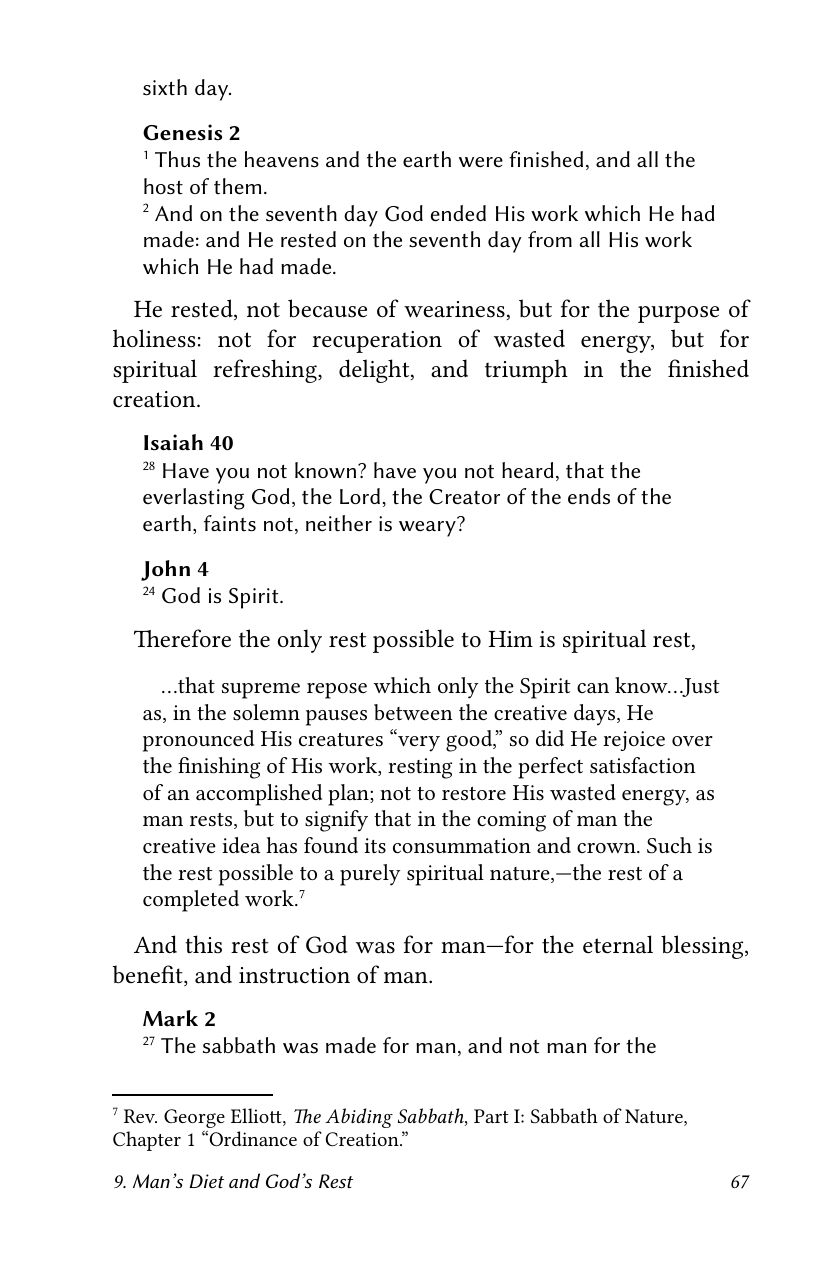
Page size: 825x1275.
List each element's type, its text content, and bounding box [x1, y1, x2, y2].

text He rested, not because of weariness, but for the purpose of holiness: not for recuperation of wasted energy, but for spiritual refreshing, delight, and triumph in the finished creation. [112, 296, 750, 414]
text 27 The sabbath was made for man, and not man for the [142, 1033, 720, 1059]
text Rev. George Elliott, The Abiding Sabbath, Part I: Sabbath of Nature, Chapter 1 “Ordinance of Creation.” [112, 1104, 750, 1152]
text Genesis 2 [142, 119, 750, 146]
text 1 Thus the heavens and the earth were finished, and all the host of them. [142, 147, 720, 200]
text John 4 [142, 556, 750, 582]
text Mark 2 [142, 1006, 750, 1032]
text 24 God is Spirit. [142, 583, 720, 609]
text 28 Have you not known? have you not heard, that the everlasting God, the Lord, the Creator of the ends of the earth, faints not, neither is weary? [142, 458, 720, 537]
text Therefore the only rest possible to Him is spiritual rest, [112, 625, 750, 653]
text Isaiah 40 [142, 430, 750, 456]
text ...that supreme repose which only the Spirit can know...Just as, in the solemn pauses between the creative days, He pronounced His creatures “very good,” so did He rejoice over the finishing of His work, resting in the perfect satisfaction of an accomplished plan; not to restore His wasted energy, as man rests, but to signify that in the coming of man the creative idea has found its consummation and crown. Such is the rest possible to a purely spiritual nature,—the rest of a completed work. [142, 673, 720, 912]
text 2 And on the seventh day God ended His work which He had made: and He rested on the seventh day from all His work which He had made. [142, 201, 720, 280]
text sixth day. [142, 75, 720, 101]
text And this rest of God was for man—for the eternal blessing, benefit, and instruction of man. [112, 931, 750, 989]
